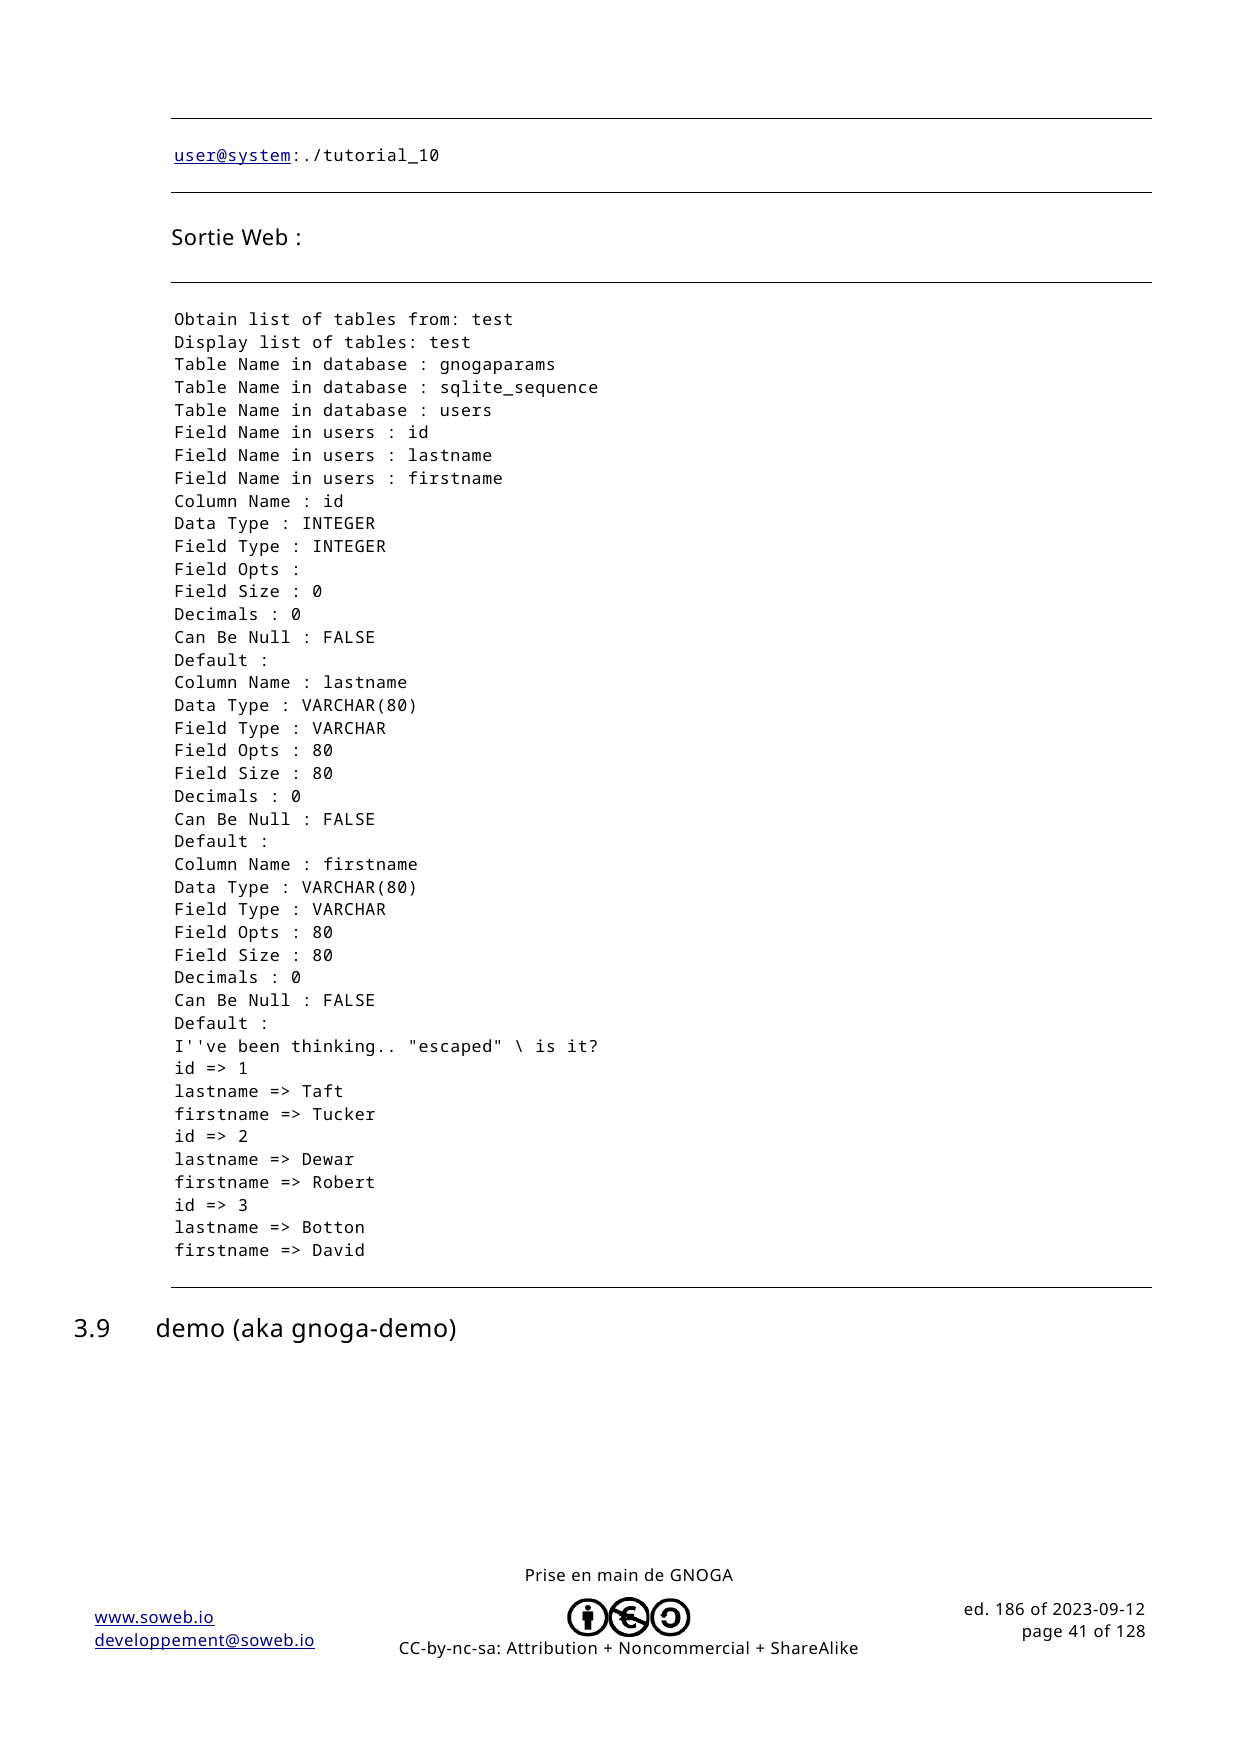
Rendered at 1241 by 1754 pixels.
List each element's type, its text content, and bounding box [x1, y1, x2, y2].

list firstname => Robert [171, 1167, 1152, 1190]
list Default : [171, 1008, 1152, 1031]
list Default : [171, 827, 1152, 849]
list firstname => Tucker [171, 1099, 1152, 1122]
list lastname => Dewar [171, 1145, 1152, 1167]
list Data Type : VARCHAR(80) [171, 691, 1152, 713]
list Field Size : 0 [171, 577, 1152, 600]
list Can Be Null : FALSE [171, 986, 1152, 1008]
list Table Name in database : users [171, 395, 1152, 418]
list Field Name in users : lastname [171, 441, 1152, 463]
list Table Name in database : gnogaparams [171, 350, 1152, 373]
list Column Name : id [171, 486, 1152, 509]
list Field Opts : 80 [171, 736, 1152, 759]
list firstname => David [171, 1236, 1152, 1287]
list Table Name in database : sqlite_sequence [171, 373, 1152, 395]
list Field Size : 80 [171, 759, 1152, 781]
list id => 2 [171, 1122, 1152, 1145]
list Can Be Null : FALSE [171, 804, 1152, 827]
list Field Type : INTEGER [171, 532, 1152, 554]
list Column Name : lastname [171, 668, 1152, 691]
list I''ve been thinking.. "escaped" \ is it? [171, 1031, 1152, 1054]
subtitle demo (aka gnoga-demo) [74, 1311, 1152, 1345]
list Decimals : 0 [171, 963, 1152, 986]
list Can Be Null : FALSE [171, 622, 1152, 645]
list Data Type : VARCHAR(80) [171, 872, 1152, 895]
list Field Opts : [171, 554, 1152, 577]
list Obtain list of tables from: test [171, 283, 1152, 327]
list Default : [171, 645, 1152, 668]
list Display list of tables: test [171, 327, 1152, 350]
picture [566, 1597, 691, 1637]
list Field Type : VARCHAR [171, 713, 1152, 736]
list Field Opts : 80 [171, 918, 1152, 940]
list lastname => Taft [171, 1077, 1152, 1099]
list Field Type : VARCHAR [171, 895, 1152, 918]
text Sortie Web : [171, 222, 1152, 282]
list user@system:./tutorial_10 [171, 119, 1152, 192]
list Field Size : 80 [171, 940, 1152, 963]
list Data Type : INTEGER [171, 509, 1152, 532]
list Decimals : 0 [171, 781, 1152, 804]
list Field Name in users : firstname [171, 463, 1152, 486]
list Field Name in users : id [171, 418, 1152, 441]
list id => 3 [171, 1190, 1152, 1213]
list Column Name : firstname [171, 849, 1152, 872]
list id => 1 [171, 1054, 1152, 1077]
list Decimals : 0 [171, 600, 1152, 622]
list lastname => Botton [171, 1213, 1152, 1236]
